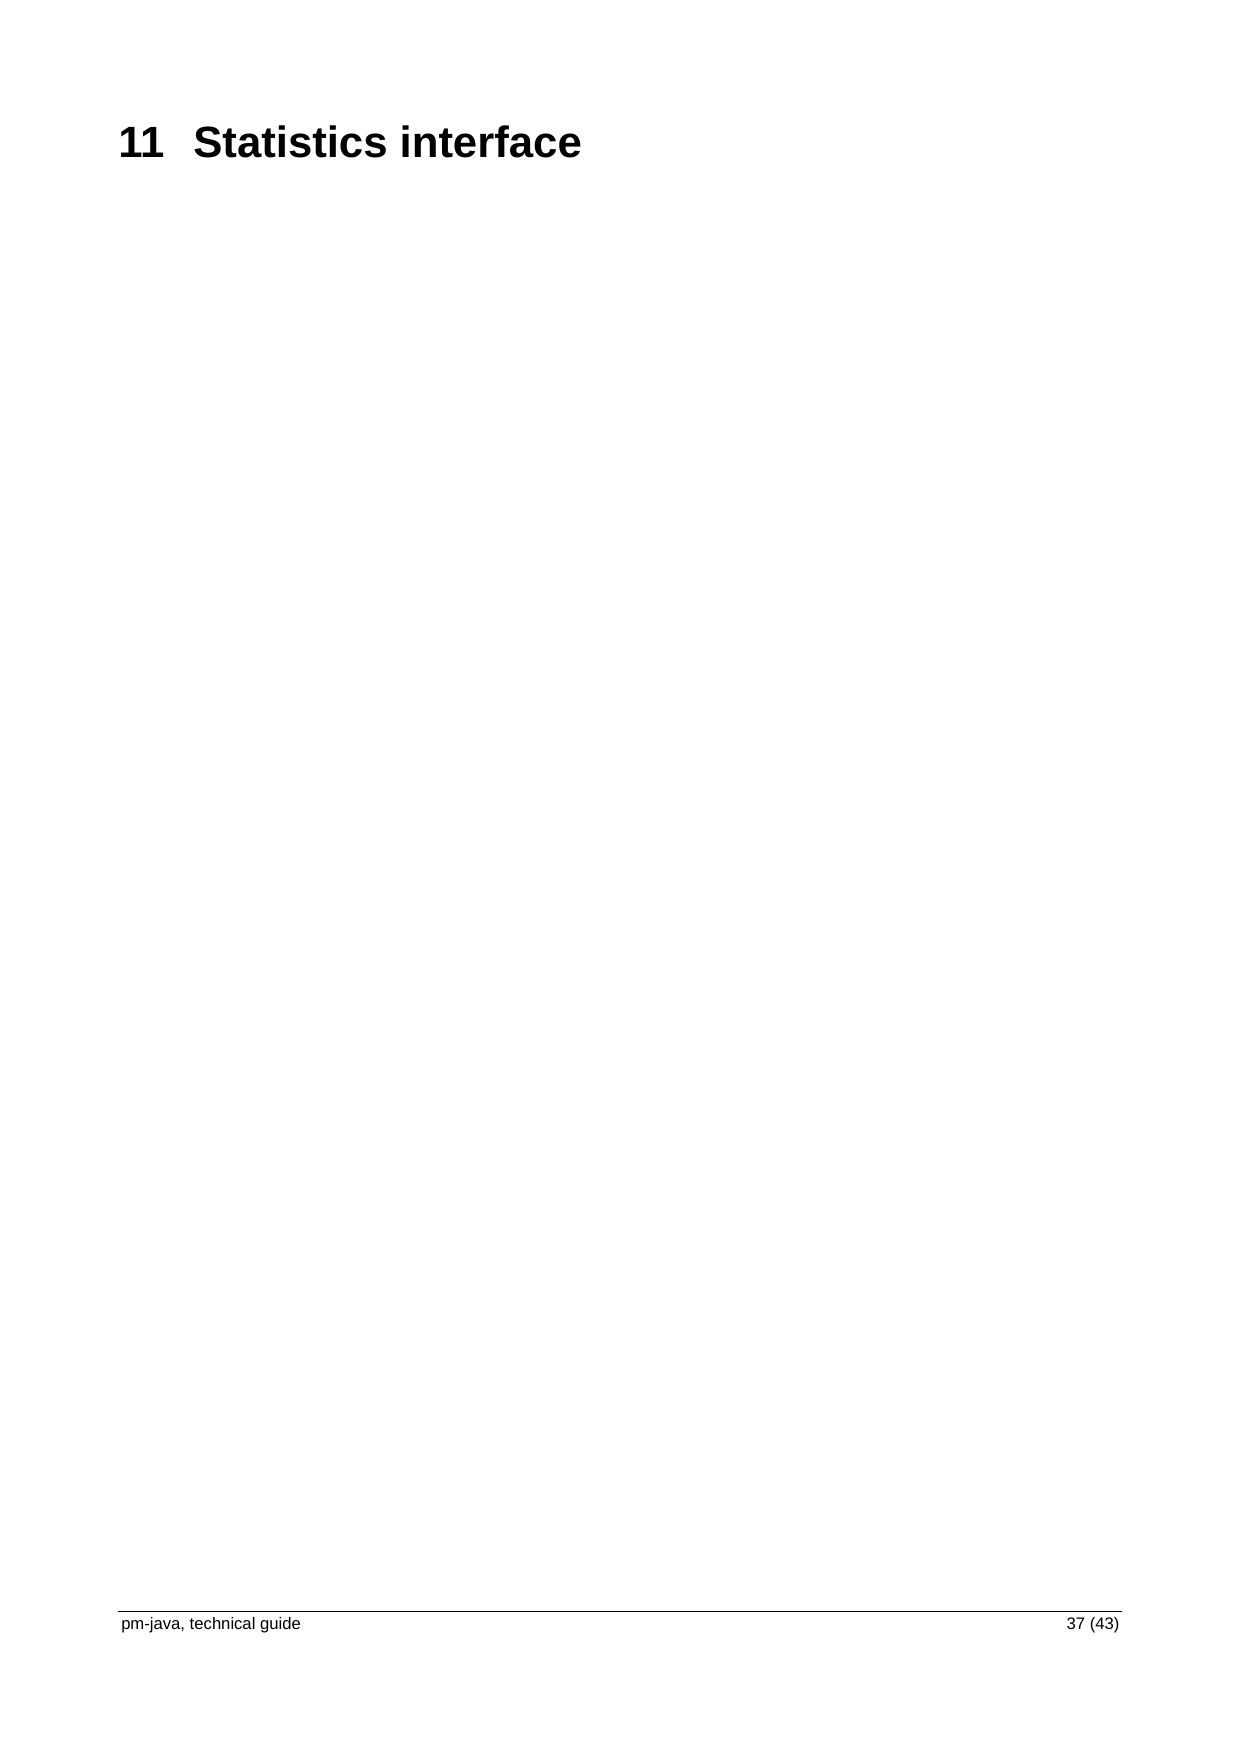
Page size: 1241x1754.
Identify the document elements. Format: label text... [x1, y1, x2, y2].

subtitle Statistics interface [118, 118, 1122, 167]
